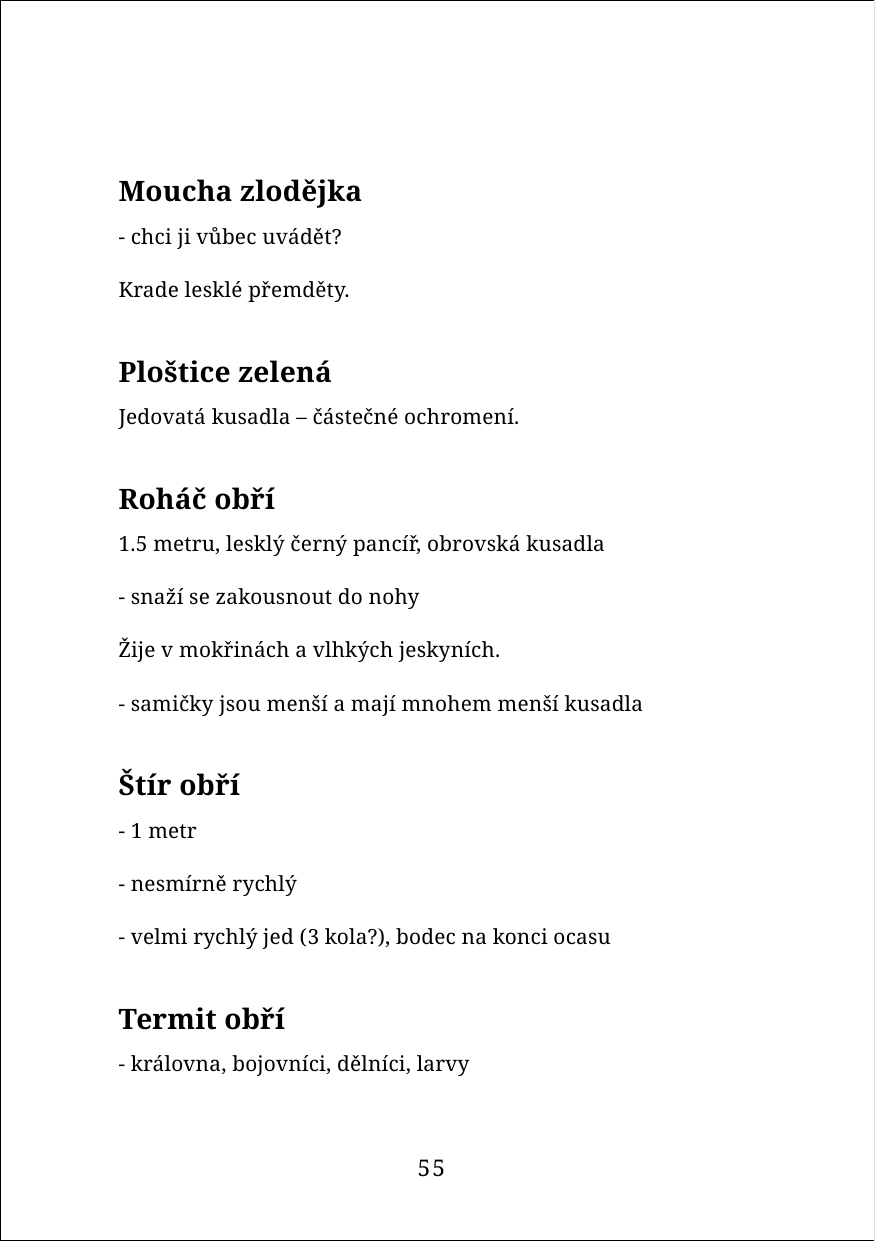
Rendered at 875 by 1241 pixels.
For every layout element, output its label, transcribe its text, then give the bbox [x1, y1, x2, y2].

subtitle Ploštice zelená [118, 352, 756, 390]
text - 1 metr [118, 816, 756, 844]
subtitle Štír obří [118, 766, 756, 804]
subtitle Moucha zlodějka [118, 172, 756, 210]
text Žije v mokřinách a vlhkých jeskyních. [118, 636, 756, 664]
text - samičky jsou menší a mají mnohem menší kusadla [118, 689, 756, 717]
text Jedovatá kusadla – částečné ochromení. [118, 402, 756, 431]
subtitle Roháč obří [118, 479, 756, 517]
text - snaží se zakousnout do nohy [118, 582, 756, 611]
text - královna, bojovníci, dělníci, larvy [118, 1049, 756, 1078]
text Krade lesklé přemděty. [118, 275, 756, 303]
text - velmi rychlý jed (3 kola?), bodec na konci ocasu [118, 922, 756, 951]
text - chci ji vůbec uvádět? [118, 222, 756, 250]
text - nesmírně rychlý [118, 869, 756, 897]
subtitle Termit obří [118, 999, 756, 1037]
text 1.5 metru, lesklý černý pancíř, obrovská kusadla [118, 529, 756, 557]
